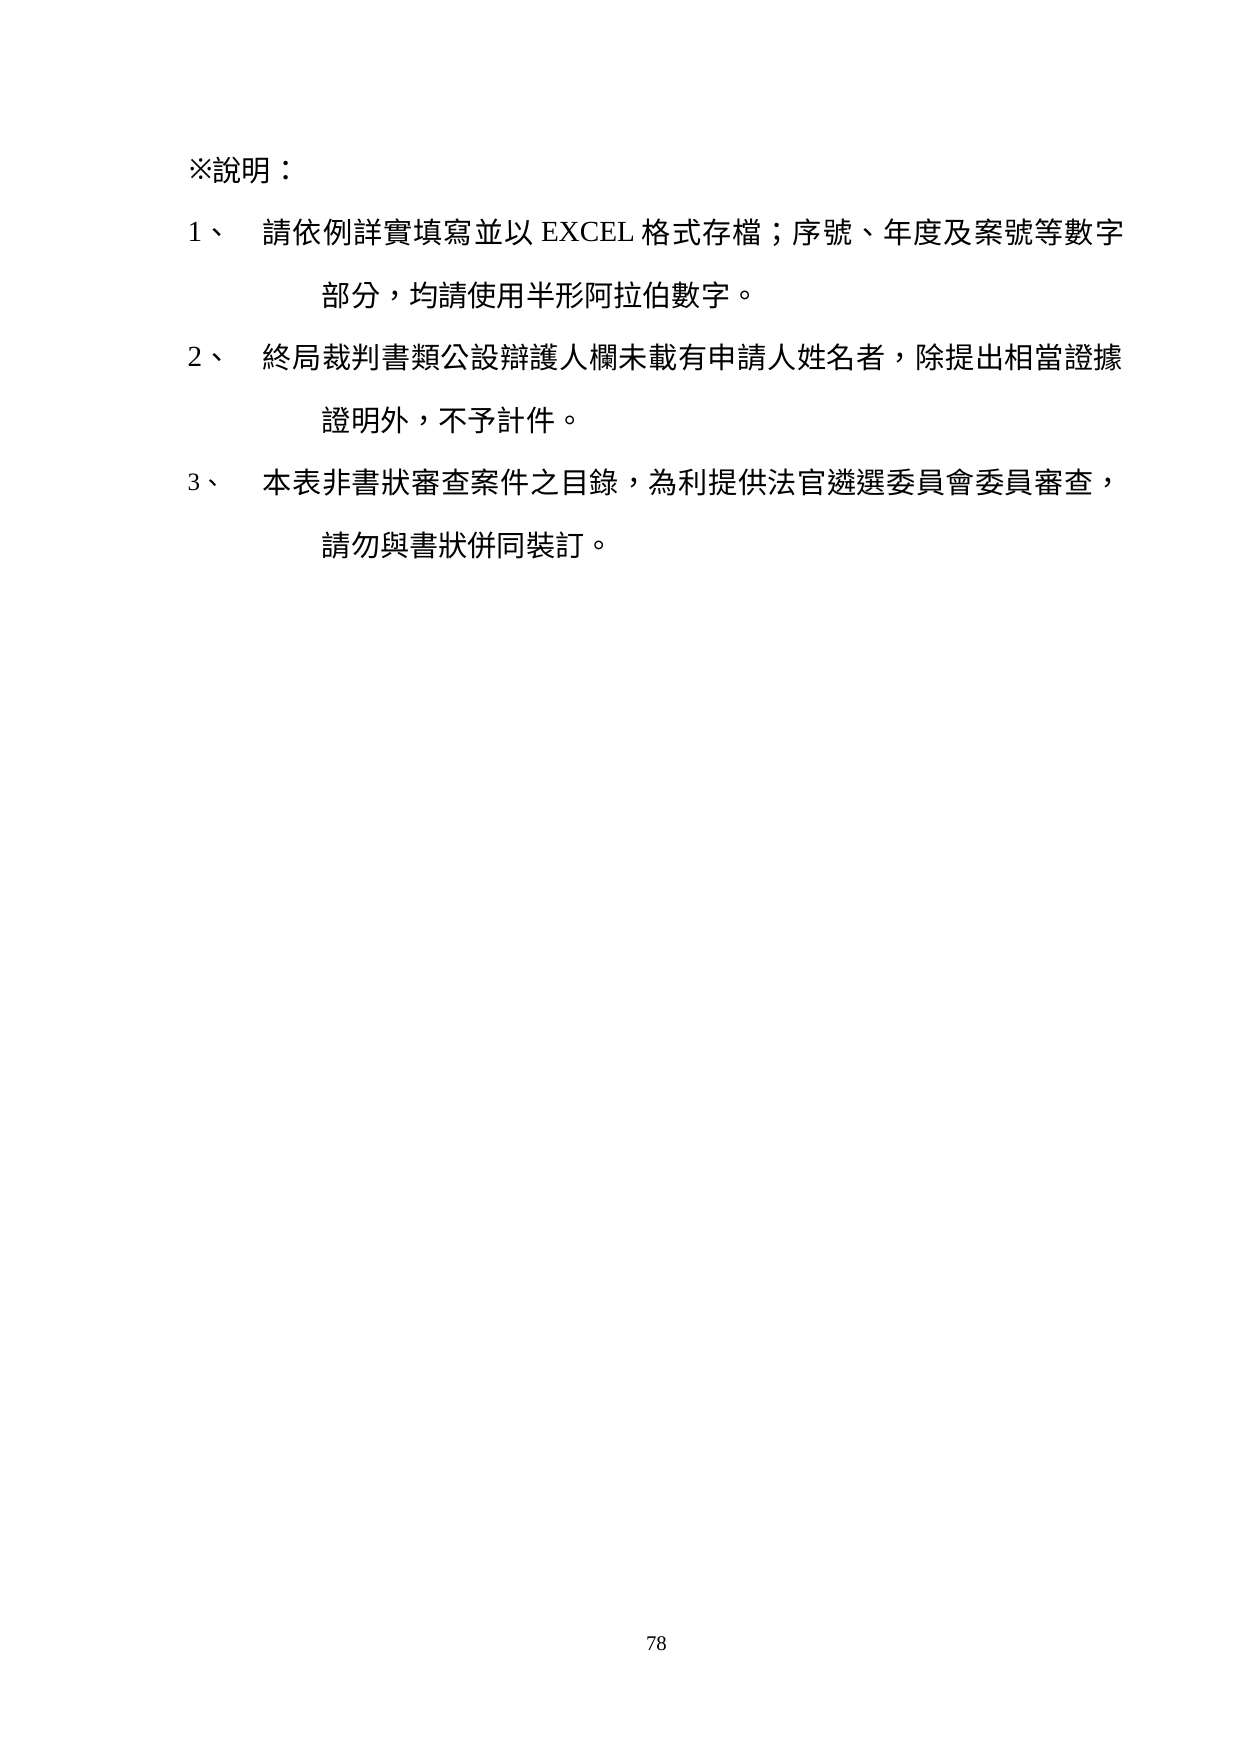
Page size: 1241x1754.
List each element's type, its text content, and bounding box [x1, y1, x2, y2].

list 請依例詳實填寫並以EXCEL格式存檔；序號、年度及案號等數字部分，均請使用半形阿拉伯數字。 [187, 189, 1125, 314]
list 終局裁判書類公設辯護人欄未載有申請人姓名者，除提出相當證據證明外，不予計件。 [187, 314, 1125, 439]
list 本表非書狀審查案件之目錄，為利提供法官遴選委員會委員審查，請勿與書狀併同裝訂。 [187, 439, 1125, 564]
text ※說明： [188, 127, 1125, 189]
